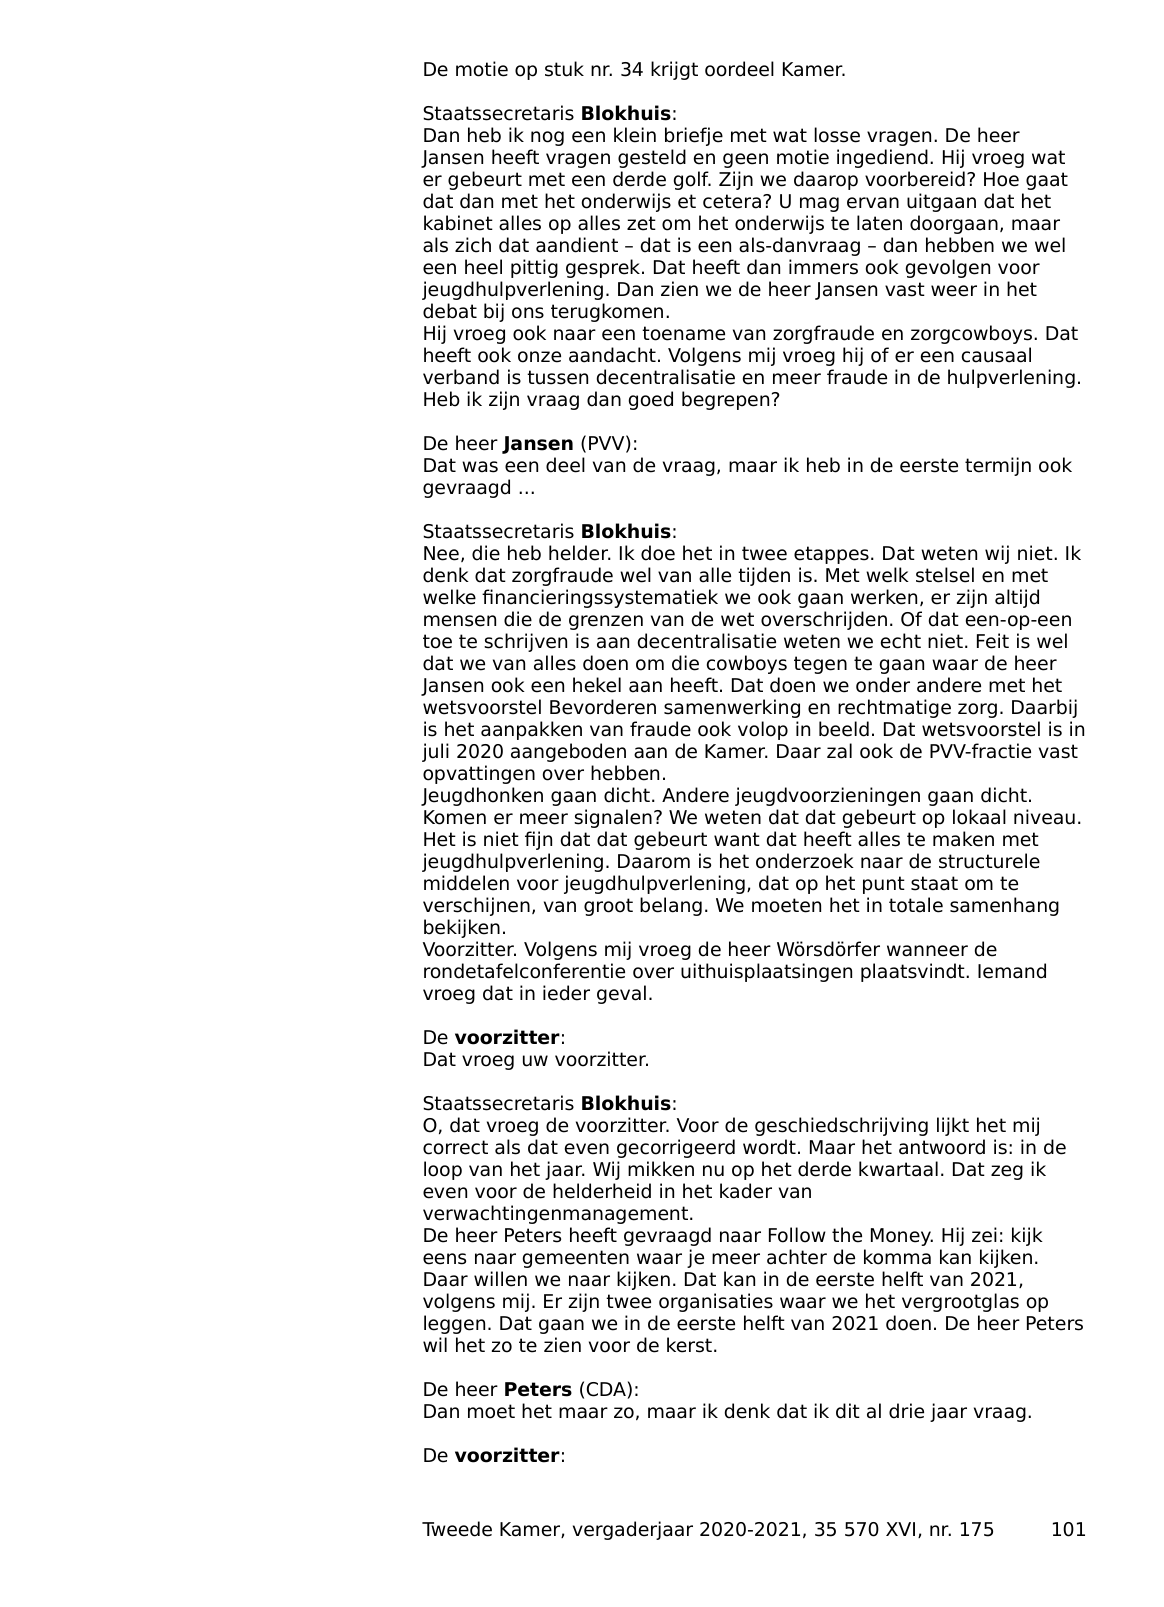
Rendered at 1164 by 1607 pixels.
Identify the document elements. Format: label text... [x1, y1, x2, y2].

text De voorzitter: [422, 1027, 1087, 1049]
text Nee, die heb helder. Ik doe het in twee etappes. Dat weten wij niet. Ik denk dat zorgfraude wel van alle tijden is. Met welk stelsel en met welke financieringssystematiek we ook gaan werken, er zijn altijd mensen die de grenzen van de wet overschrijden. Of dat een-op-een toe te schrijven is aan decentralisatie weten we echt niet. Feit is wel dat we van alles doen om die cowboys tegen te gaan waar de heer Jansen ook een hekel aan heeft. Dat doen we onder andere met het wetsvoorstel Bevorderen samenwerking en rechtmatige zorg. Daarbij is het aanpakken van fraude ook volop in beeld. Dat wetsvoorstel is in juli 2020 aangeboden aan de Kamer. Daar zal ook de PVV-fractie vast opvattingen over hebben. [422, 543, 1087, 785]
text O, dat vroeg de voorzitter. Voor de geschiedschrijving lijkt het mij correct als dat even gecorrigeerd wordt. Maar het antwoord is: in de loop van het jaar. Wij mikken nu op het derde kwartaal. Dat zeg ik even voor de helderheid in het kader van verwachtingenmanagement. [422, 1115, 1087, 1225]
text Hij vroeg ook naar een toename van zorgfraude en zorgcowboys. Dat heeft ook onze aandacht. Volgens mij vroeg hij of er een causaal verband is tussen decentralisatie en meer fraude in de hulpverlening. Heb ik zijn vraag dan goed begrepen? [422, 323, 1087, 411]
text De heer Peters (CDA): [422, 1379, 1087, 1401]
text De voorzitter: [422, 1445, 1087, 1467]
text Staatssecretaris Blokhuis: [422, 521, 1087, 543]
text Staatssecretaris Blokhuis: [422, 103, 1087, 125]
text Dan heb ik nog een klein briefje met wat losse vragen. De heer Jansen heeft vragen gesteld en geen motie ingediend. Hij vroeg wat er gebeurt met een derde golf. Zijn we daarop voorbereid? Hoe gaat dat dan met het onderwijs et cetera? U mag ervan uitgaan dat het kabinet alles op alles zet om het onderwijs te laten doorgaan, maar als zich dat aandient – dat is een als-danvraag – dan hebben we wel een heel pittig gesprek. Dat heeft dan immers ook gevolgen voor jeugdhulpverlening. Dan zien we de heer Jansen vast weer in het debat bij ons terugkomen. [422, 125, 1087, 323]
text Jeugdhonken gaan dicht. Andere jeugdvoorzieningen gaan dicht. Komen er meer signalen? We weten dat dat gebeurt op lokaal niveau. Het is niet fijn dat dat gebeurt want dat heeft alles te maken met jeugdhulpverlening. Daarom is het onderzoek naar de structurele middelen voor jeugdhulpverlening, dat op het punt staat om te verschijnen, van groot belang. We moeten het in totale samenhang bekijken. [422, 785, 1087, 939]
text Staatssecretaris Blokhuis: [422, 1093, 1087, 1115]
text Dat vroeg uw voorzitter. [422, 1049, 1087, 1071]
text Dat was een deel van de vraag, maar ik heb in de eerste termijn ook gevraagd ... [422, 455, 1087, 499]
text De motie op stuk nr. 34 krijgt oordeel Kamer. [422, 59, 1087, 81]
text Dan moet het maar zo, maar ik denk dat ik dit al drie jaar vraag. [422, 1401, 1087, 1423]
text De heer Jansen (PVV): [422, 433, 1087, 455]
text Voorzitter. Volgens mij vroeg de heer Wörsdörfer wanneer de rondetafelconferentie over uithuisplaatsingen plaatsvindt. Iemand vroeg dat in ieder geval. [422, 939, 1087, 1005]
text De heer Peters heeft gevraagd naar Follow the Money. Hij zei: kijk eens naar gemeenten waar je meer achter de komma kan kijken. Daar willen we naar kijken. Dat kan in de eerste helft van 2021, volgens mij. Er zijn twee organisaties waar we het vergrootglas op leggen. Dat gaan we in de eerste helft van 2021 doen. De heer Peters wil het zo te zien voor de kerst. [422, 1225, 1087, 1357]
